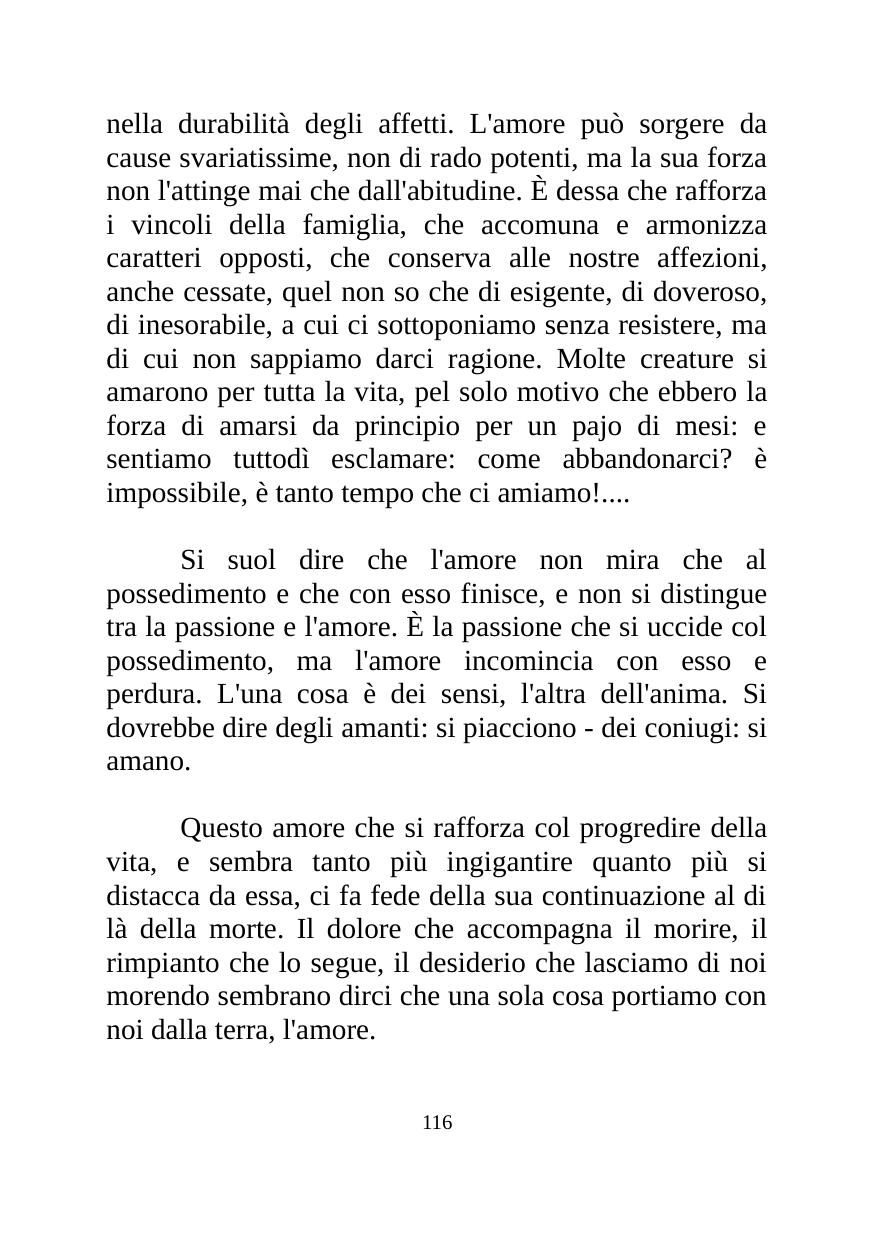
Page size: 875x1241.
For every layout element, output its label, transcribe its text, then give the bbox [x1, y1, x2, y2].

text Si suol dire che l'amore non mira che al possedimento e che con esso finisce, e non si distingue tra la passione e l'amore. È la passione che si uccide col possedimento, ma l'amore incomincia con esso e perdura. L'una cosa è dei sensi, l'altra dell'anima. Si dovrebbe dire degli amanti: si piacciono - dei coniugi: si amano. [106, 542, 768, 777]
text nella durabilità degli affetti. L'amore può sorgere da cause svariatissime, non di rado potenti, ma la sua forza non l'attinge mai che dall'abitudine. È dessa che rafforza i vincoli della famiglia, che accomuna e armonizza caratteri opposti, che conserva alle nostre affezioni, anche cessate, quel non so che di esigente, di doveroso, di inesorabile, a cui ci sottoponiamo senza resistere, ma di cui non sappiamo darci ragione. Molte creature si amarono per tutta la vita, pel solo motivo che ebbero la forza di amarsi da principio per un pajo di mesi: e sentiamo tuttodì esclamare: come abbandonarci? è impossibile, è tanto tempo che ci amiamo!.... [106, 106, 768, 509]
text Questo amore che si rafforza col progredire della vita, e sembra tanto più ingigantire quanto più si distacca da essa, ci fa fede della sua continuazione al di là della morte. Il dolore che accompagna il morire, il rimpianto che lo segue, il desiderio che lasciamo di noi morendo sembrano dirci che una sola cosa portiamo con noi dalla terra, l'amore. [106, 811, 768, 1045]
